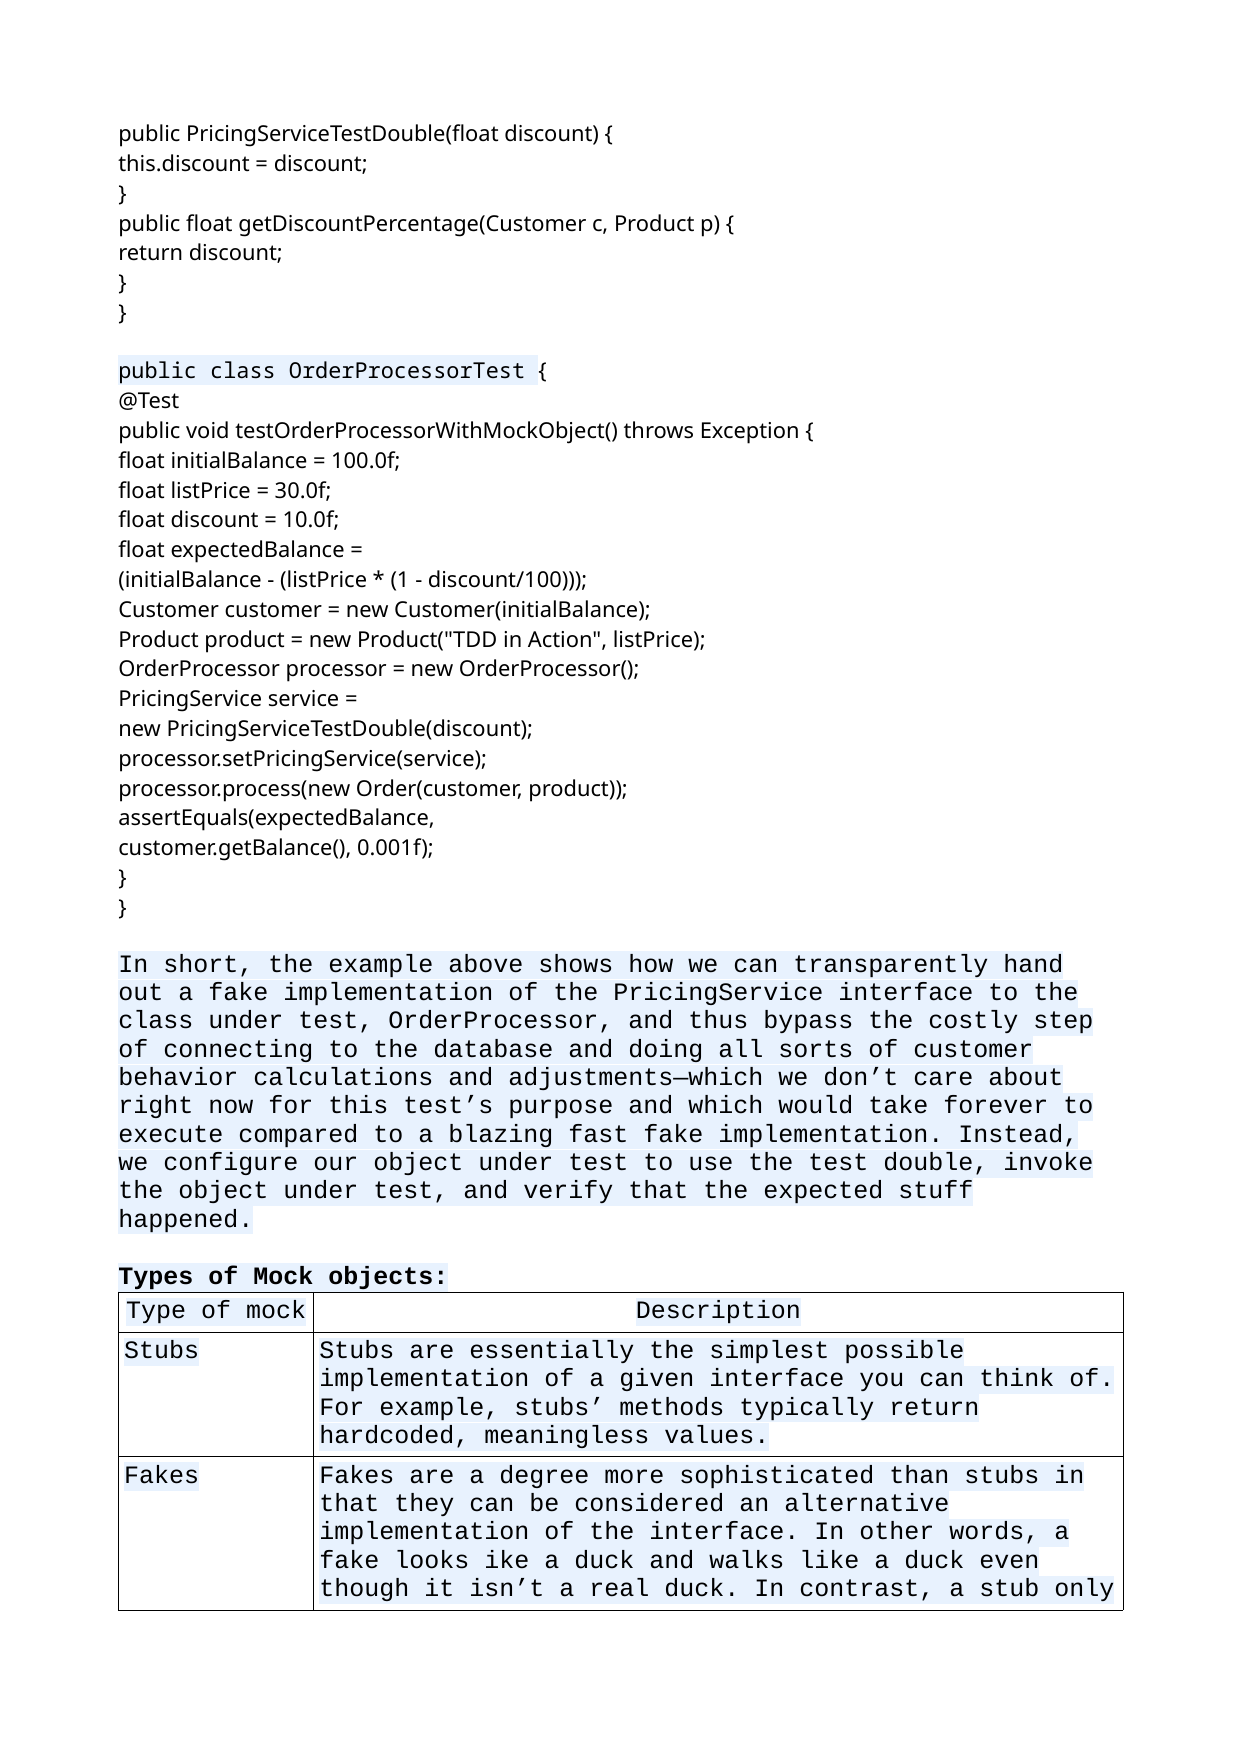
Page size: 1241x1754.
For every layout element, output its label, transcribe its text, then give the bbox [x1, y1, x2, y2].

text processor.setPricingService(service); [118, 743, 1122, 772]
text return discount; [118, 237, 1122, 267]
text public class OrderProcessorTest { [118, 355, 1122, 385]
text processor.process(new Order(customer, product)); [118, 772, 1122, 802]
text new PricingServiceTestDouble(discount); [118, 713, 1122, 743]
text } [118, 178, 1122, 207]
text PricingService service = [118, 683, 1122, 713]
text public PricingServiceTestDouble(float discount) { [118, 118, 1122, 148]
text } [118, 892, 1122, 921]
text Customer customer = new Customer(initialBalance); [118, 594, 1122, 623]
text (initialBalance - (listPrice * (1 - discount/100))); [118, 564, 1122, 594]
text float listPrice = 30.0f; [118, 474, 1122, 504]
text customer.getBalance(), 0.001f); [118, 832, 1122, 862]
table_cell Stubs [119, 1333, 313, 1456]
text @Test [118, 385, 1122, 415]
text Product product = new Product("TDD in Action", listPrice); [118, 623, 1122, 653]
table_cell Fakes are a degree more sophisticated than stubs in that they can be considered an alternative implementation of the interface. In other words, a fake looks ike a duck and walks like a duck even though it isn’t a real duck. In contrast, a stub only [314, 1457, 1123, 1610]
text public float getDiscountPercentage(Customer c, Product p) { [118, 207, 1122, 237]
text } [118, 267, 1122, 297]
table_cell Stubs are essentially the simplest possible implementation of a given interface you can think of. For example, stubs’ methods typically return hardcoded, meaningless values. [314, 1333, 1123, 1456]
text } [118, 862, 1122, 892]
text float discount = 10.0f; [118, 504, 1122, 534]
table_cell Fakes [119, 1457, 313, 1610]
text this.discount = discount; [118, 148, 1122, 178]
text In short, the example above shows how we can transparently hand out a fake implementation of the PricingService interface to the class under test, OrderProcessor, and thus bypass the costly step of connecting to the database and doing all sorts of customer behavior calculations and adjustments—which we don’t care about right now for this test’s purpose and which would take forever to execute compared to a blazing fast fake implementation. Instead, we configure our object under test to use the test double, invoke the object under test, and verify that the expected stuff happened. [118, 951, 1122, 1234]
text Types of Mock objects: [118, 1263, 1122, 1292]
table_header Description [314, 1293, 1123, 1332]
text float initialBalance = 100.0f; [118, 445, 1122, 474]
text OrderProcessor processor = new OrderProcessor(); [118, 653, 1122, 683]
text float expectedBalance = [118, 534, 1122, 564]
text assertEquals(expectedBalance, [118, 802, 1122, 832]
table_header Type of mock [119, 1293, 313, 1332]
text public void testOrderProcessorWithMockObject() throws Exception { [118, 415, 1122, 445]
text } [118, 297, 1122, 327]
